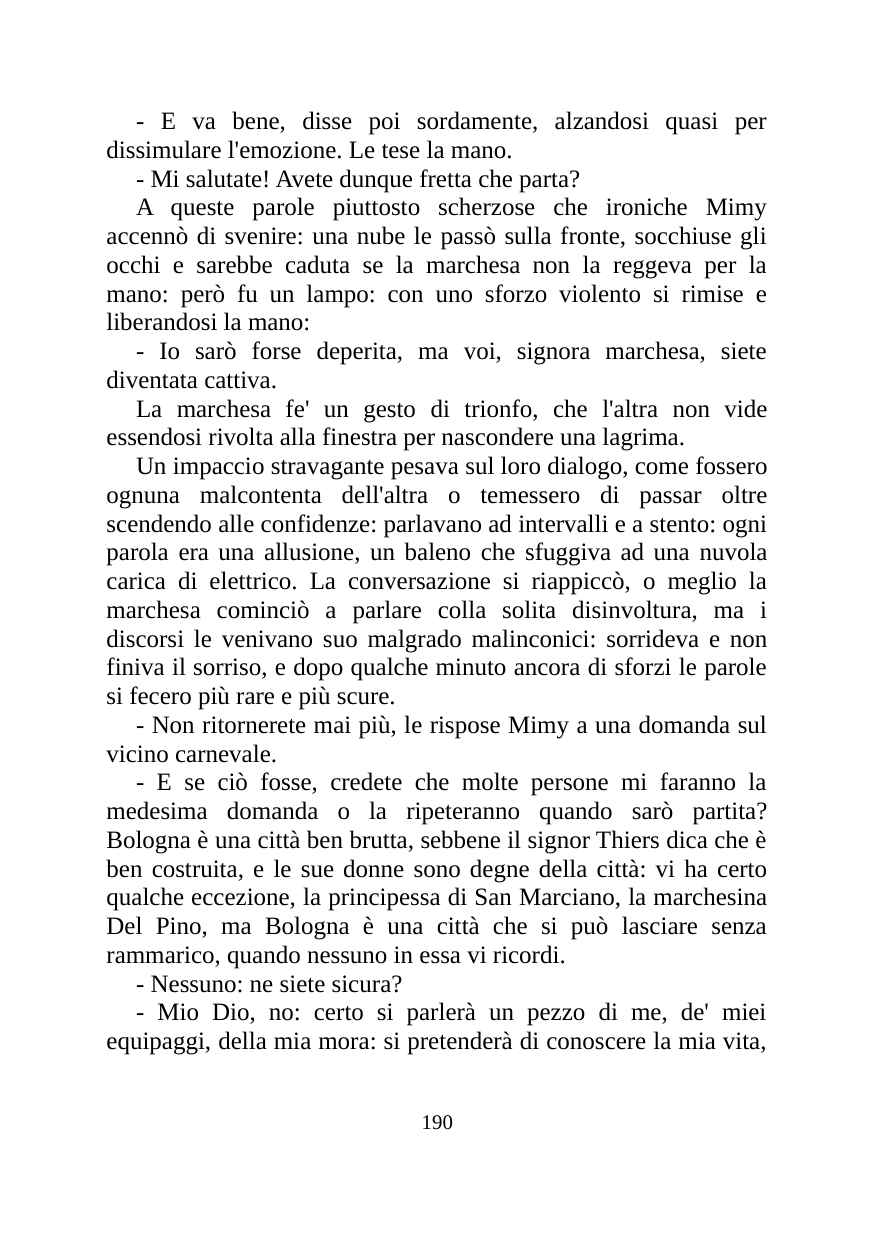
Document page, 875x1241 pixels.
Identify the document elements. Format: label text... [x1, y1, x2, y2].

text A queste parole piuttosto scherzose che ironiche Mimy accennò di svenire: una nube le passò sulla fronte, socchiuse gli occhi e sarebbe caduta se la marchesa non la reggeva per la mano: però fu un lampo: con uno sforzo violento si rimise e liberandosi la mano: [106, 192, 768, 336]
text - Mi salutate! Avete dunque fretta che parta? [106, 164, 768, 192]
text - Mio Dio, no: certo si parlerà un pezzo di me, de' miei equipaggi, della mia mora: si pretenderà di conoscere la mia vita, [106, 997, 768, 1055]
text - E va bene, disse poi sordamente, alzandosi quasi per dissimulare l'emozione. Le tese la mano. [106, 106, 768, 164]
text - Io sarò forse deperita, ma voi, signora marchesa, siete diventata cattiva. [106, 336, 768, 394]
text - Nessuno: ne siete sicura? [106, 969, 768, 997]
text Un impaccio stravagante pesava sul loro dialogo, come fossero ognuna malcontenta dell'altra o temessero di passar oltre scendendo alle confidenze: parlavano ad intervalli e a stento: ogni parola era una allusione, un baleno che sfuggiva ad una nuvola carica di elettrico. La conversazione si riappiccò, o meglio la marchesa cominciò a parlare colla solita disinvoltura, ma i discorsi le venivano suo malgrado malinconici: sorrideva e non finiva il sorriso, e dopo qualche minuto ancora di sforzi le parole si fecero più rare e più scure. [106, 451, 768, 710]
text - Non ritornerete mai più, le rispose Mimy a una domanda sul vicino carnevale. [106, 710, 768, 767]
text La marchesa fe' un gesto di trionfo, che l'altra non vide essendosi rivolta alla finestra per nascondere una lagrima. [106, 394, 768, 451]
text - E se ciò fosse, credete che molte persone mi faranno la medesima domanda o la ripeteranno quando sarò partita? Bologna è una città ben brutta, sebbene il signor Thiers dica che è ben costruita, e le sue donne sono degne della città: vi ha certo qualche eccezione, la principessa di San Marciano, la marchesina Del Pino, ma Bologna è una città che si può lasciare senza rammarico, quando nessuno in essa vi ricordi. [106, 767, 768, 969]
